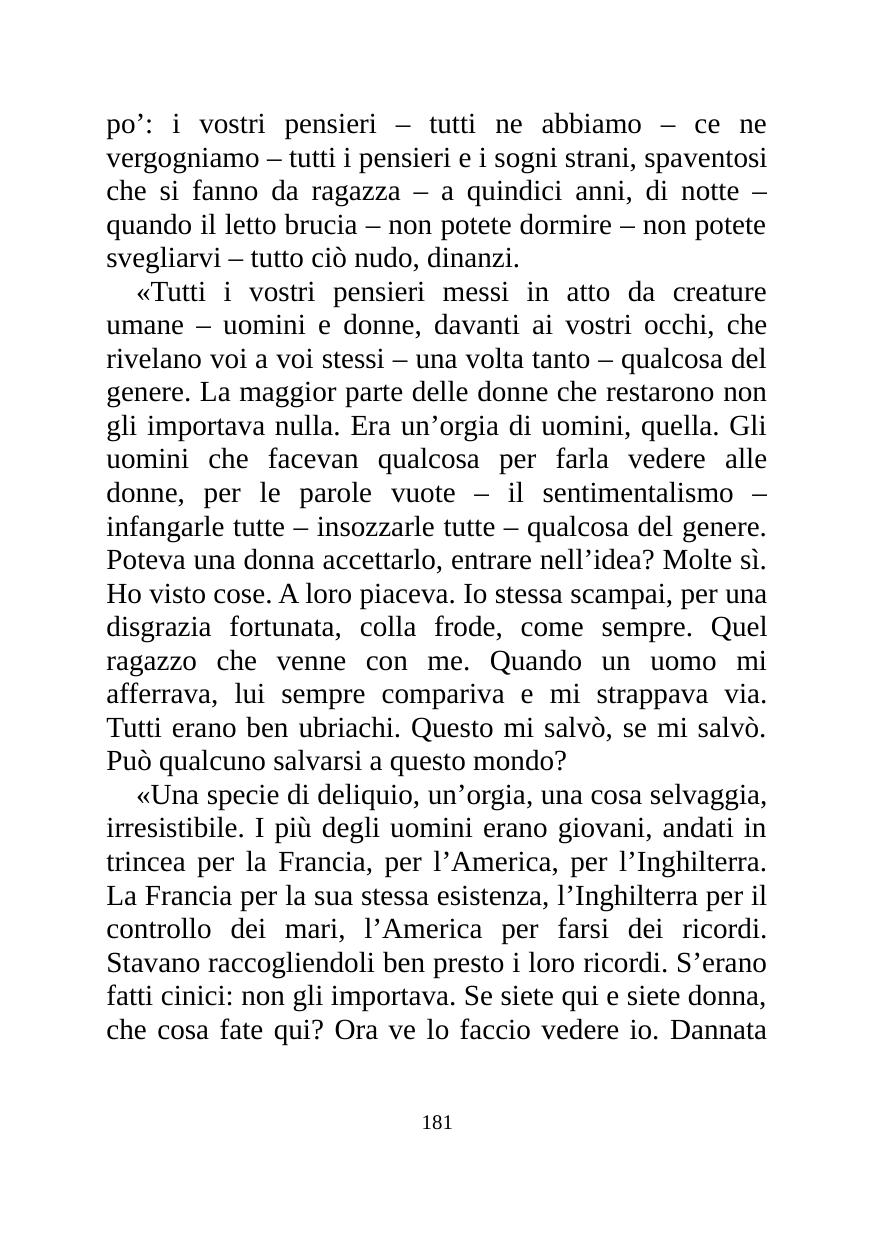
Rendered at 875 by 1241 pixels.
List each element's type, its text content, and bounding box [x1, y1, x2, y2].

text po’: i vostri pensieri – tutti ne abbiamo – ce ne vergogniamo – tutti i pensieri e i sogni strani, spaventosi che si fanno da ragazza – a quindici anni, di notte – quando il letto brucia – non potete dormire – non potete svegliarvi – tutto ciò nudo, dinanzi. [106, 106, 768, 274]
text «Una specie di deliquio, un’orgia, una cosa selvaggia, irresistibile. I più degli uomini erano giovani, andati in trincea per la Francia, per l’America, per l’Inghilterra. La Francia per la sua stessa esistenza, l’Inghilterra per il controllo dei mari, l’America per farsi dei ricordi. Stavano raccogliendoli ben presto i loro ricordi. S’erano fatti cinici: non gli importava. Se siete qui e siete donna, che cosa fate qui? Ora ve lo faccio vedere io. Dannata [106, 777, 768, 1045]
text «Tutti i vostri pensieri messi in atto da creature umane – uomini e donne, davanti ai vostri occhi, che rivelano voi a voi stessi – una volta tanto – qualcosa del genere. La maggior parte delle donne che restarono non gli importava nulla. Era un’orgia di uomini, quella. Gli uomini che facevan qualcosa per farla vedere alle donne, per le parole vuote – il sentimentalismo – infangarle tutte – insozzarle tutte – qualcosa del genere. Poteva una donna accettarlo, entrare nell’idea? Molte sì. Ho visto cose. A loro piaceva. Io stessa scampai, per una disgrazia fortunata, colla frode, come sempre. Quel ragazzo che venne con me. Quando un uomo mi afferrava, lui sempre compariva e mi strappava via. Tutti erano ben ubriachi. Questo mi salvò, se mi salvò. Può qualcuno salvarsi a questo mondo? [106, 274, 768, 777]
